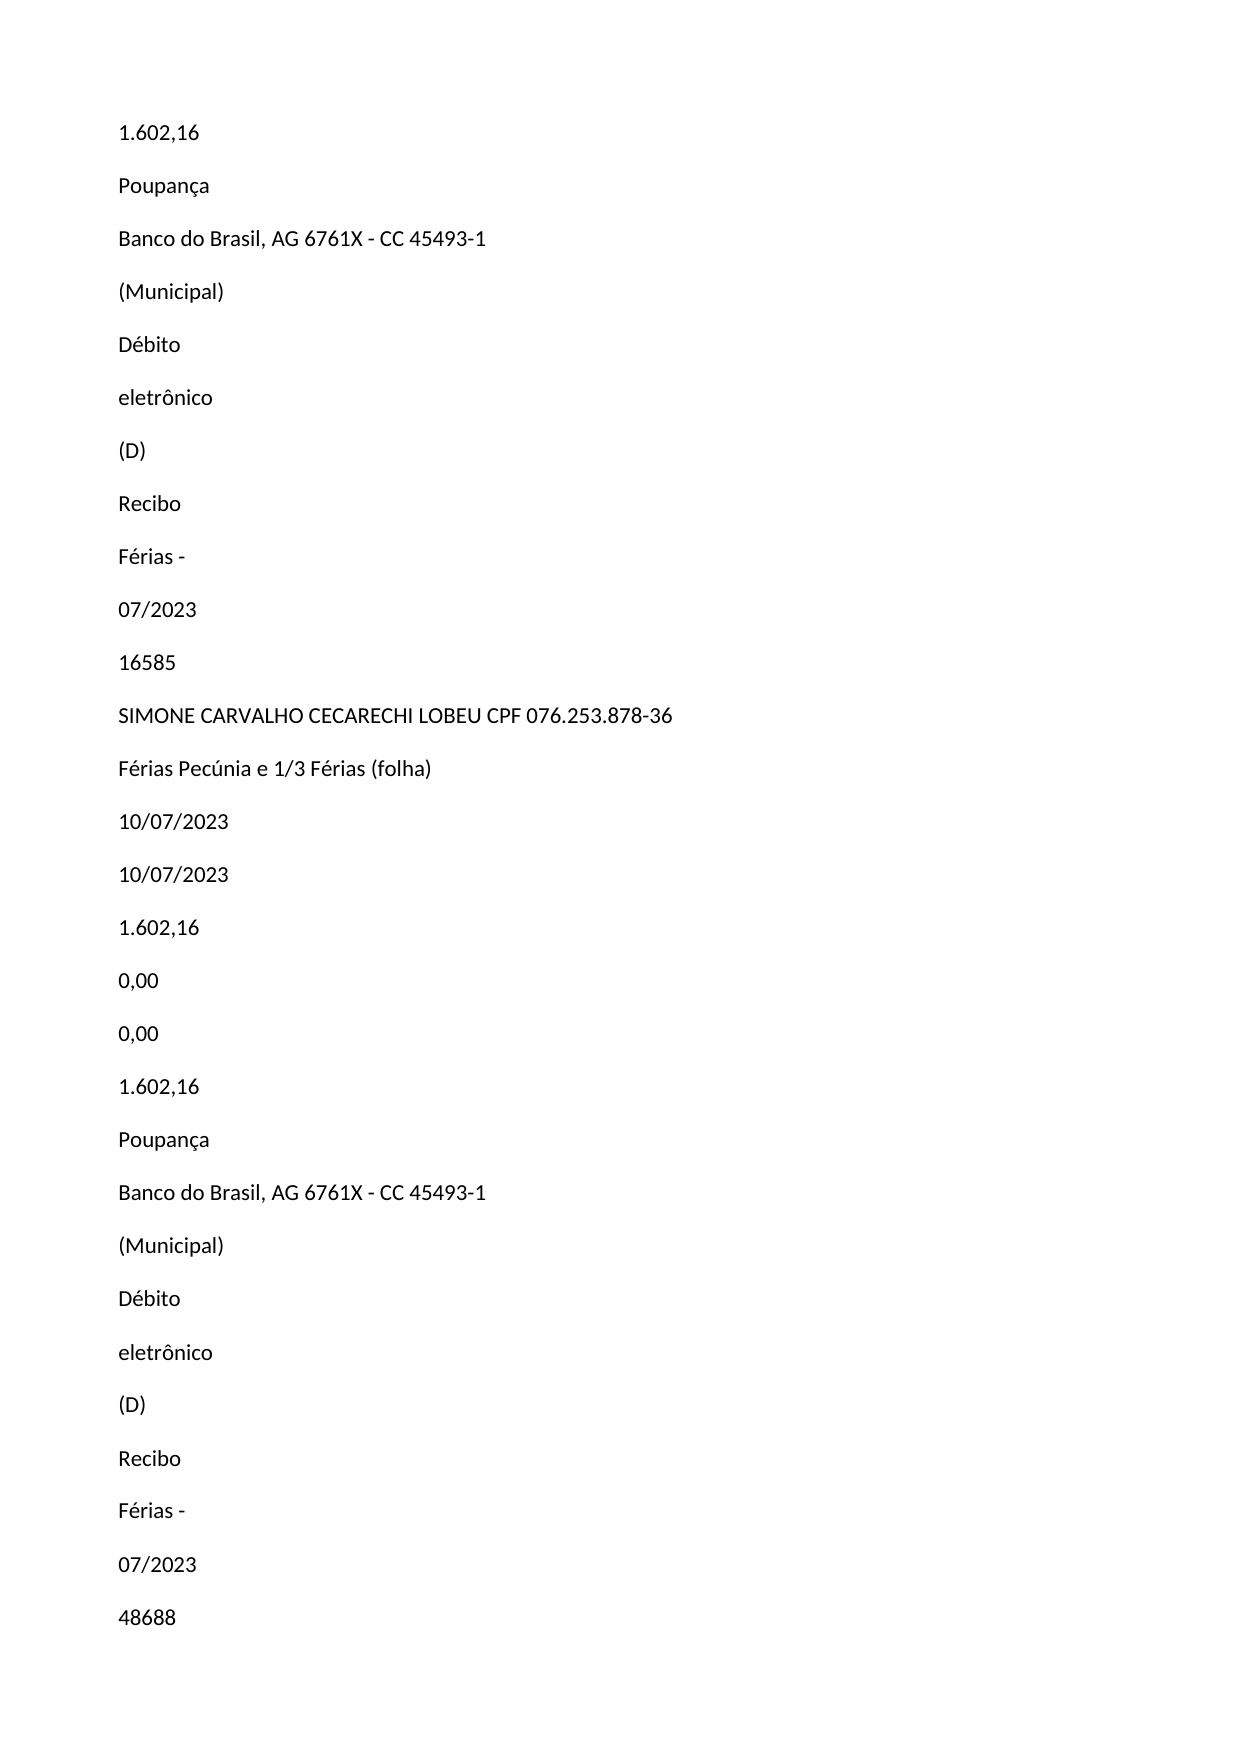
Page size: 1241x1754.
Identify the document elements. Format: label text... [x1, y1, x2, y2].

text 16585 [118, 648, 1122, 676]
text 10/07/2023 [118, 807, 1122, 835]
text Férias Pecúnia e 1/3 Férias (folha) [118, 754, 1122, 782]
text 07/2023 [118, 1550, 1122, 1578]
text 0,00 [118, 1019, 1122, 1047]
text Férias - [118, 542, 1122, 570]
text 0,00 [118, 966, 1122, 994]
text Recibo [118, 489, 1122, 517]
text 1.602,16 [118, 1072, 1122, 1101]
text (Municipal) [118, 1232, 1122, 1259]
text eletrônico [118, 1338, 1122, 1366]
text Débito [118, 1284, 1122, 1313]
text 1.602,16 [118, 913, 1122, 941]
text Poupança [118, 171, 1122, 199]
text (D) [118, 1391, 1122, 1419]
text 48688 [118, 1603, 1122, 1631]
text Banco do Brasil, AG 6761X - CC 45493-1 [118, 1178, 1122, 1207]
text (Municipal) [118, 277, 1122, 305]
text eletrônico [118, 383, 1122, 411]
text (D) [118, 436, 1122, 464]
text Recibo [118, 1444, 1122, 1472]
text Férias - [118, 1497, 1122, 1525]
text 1.602,16 [118, 118, 1122, 146]
text Poupança [118, 1126, 1122, 1153]
text SIMONE CARVALHO CECARECHI LOBEU CPF 076.253.878-36 [118, 701, 1122, 729]
text 10/07/2023 [118, 860, 1122, 888]
text Banco do Brasil, AG 6761X - CC 45493-1 [118, 224, 1122, 252]
text Débito [118, 330, 1122, 358]
text 07/2023 [118, 595, 1122, 623]
